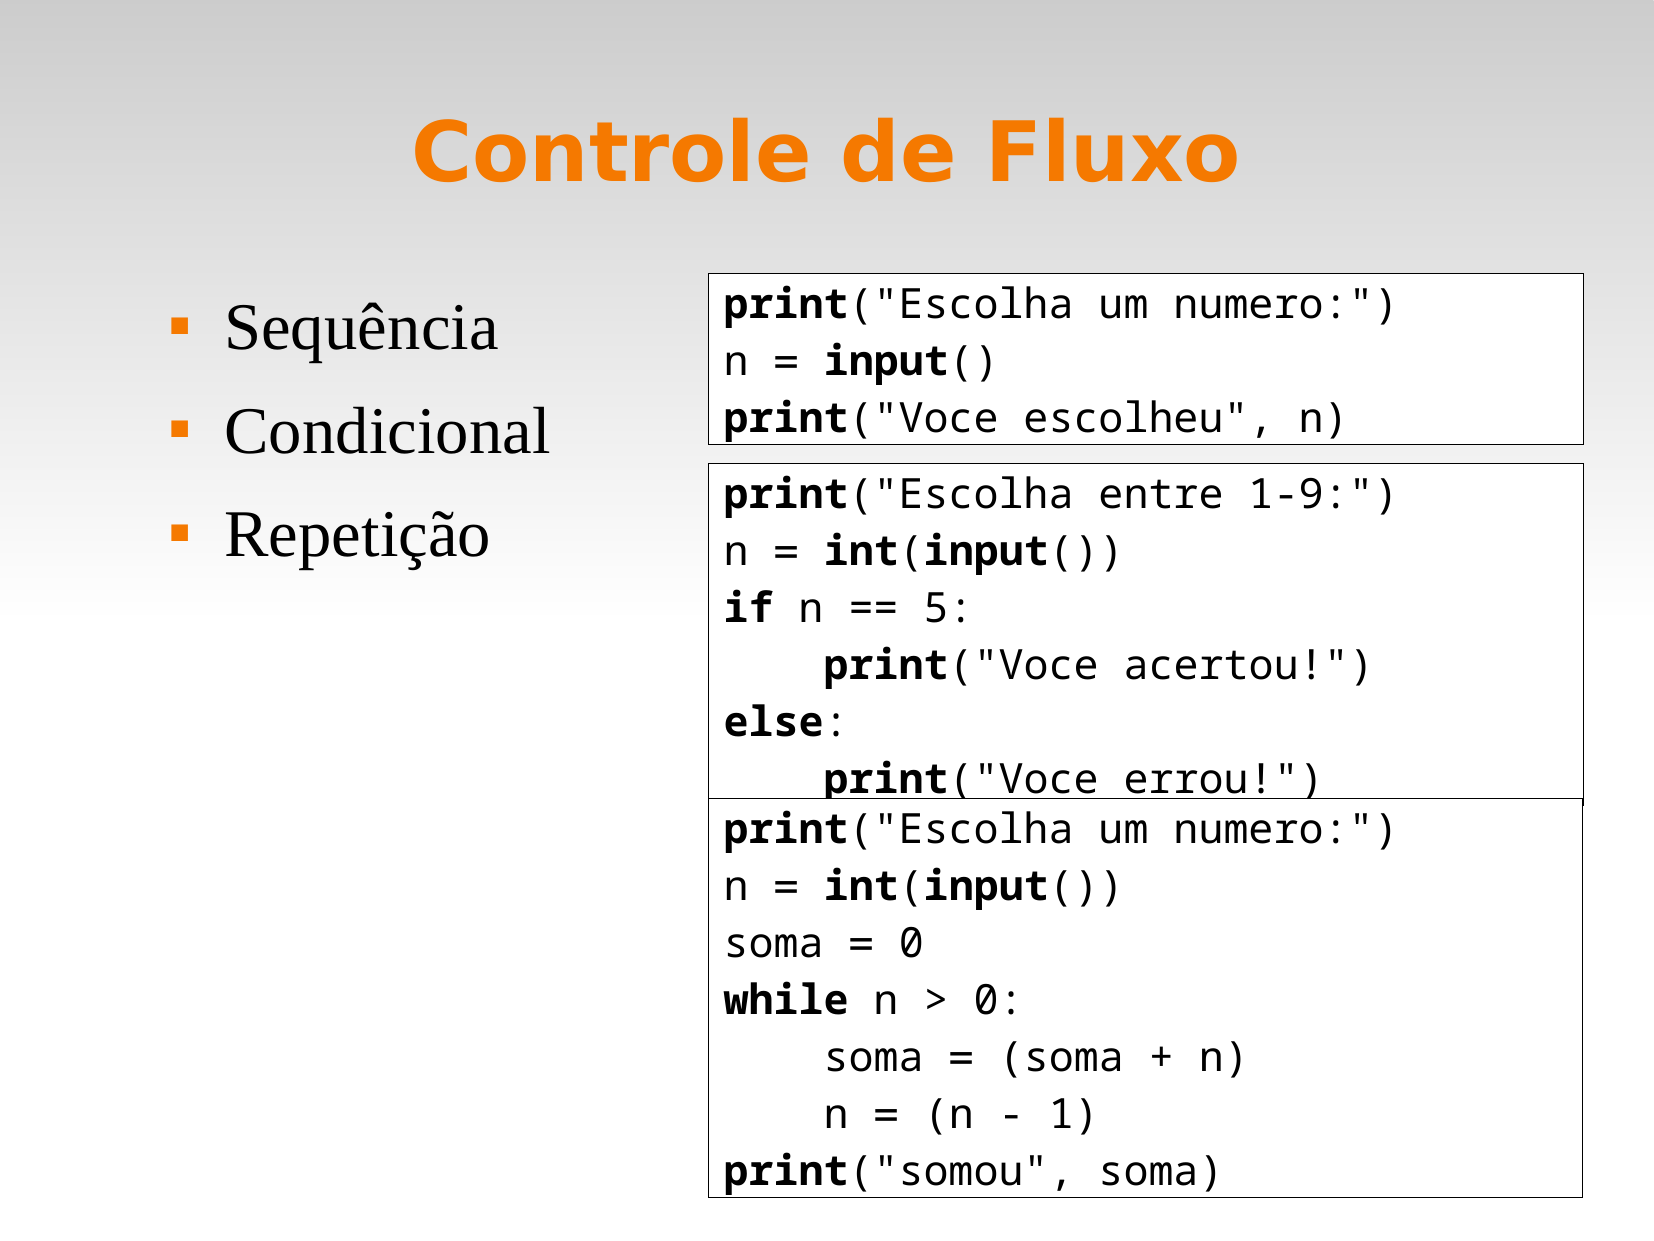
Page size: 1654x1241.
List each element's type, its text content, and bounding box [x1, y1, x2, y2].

text_box print("Escolha entre 1-9:") n = int(input()) if n == 5: print("Voce acertou!") else: print("Voce errou!") [708, 489, 1584, 781]
text_box print("Escolha um numero:") n = input() print("Voce escolheu", n) [708, 279, 1584, 440]
list Sequência Condicional Repetição [82, 290, 1571, 1109]
title Controle de Fluxo [82, 49, 1571, 257]
text_box print("Escolha um numero:") n = int(input()) soma = 0 while n > 0: soma = (soma + n) n = (n - 1) print("somou", soma) [708, 828, 1583, 1168]
